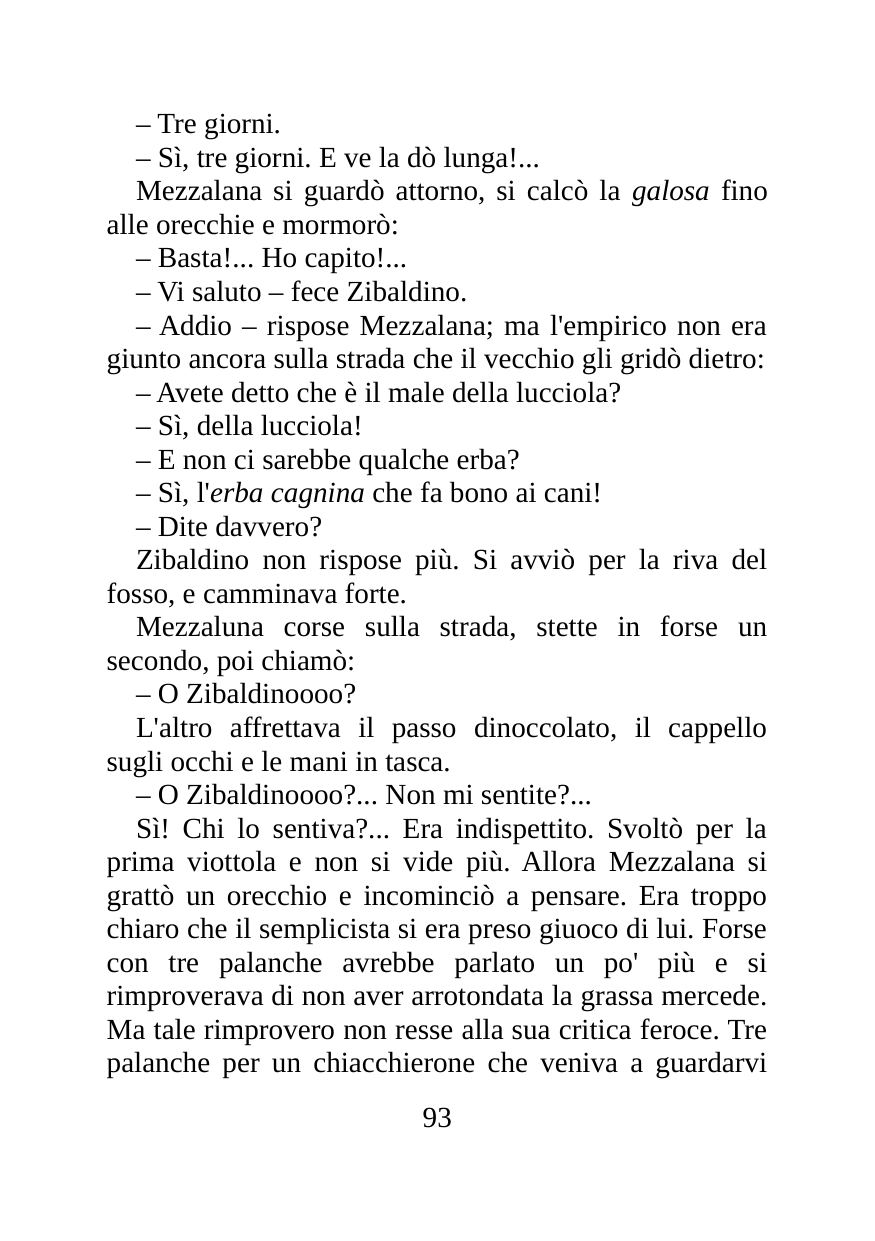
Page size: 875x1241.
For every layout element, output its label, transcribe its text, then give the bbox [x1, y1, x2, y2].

text ‒ Sì, l'erba cagnina che fa bono ai cani! [106, 475, 768, 509]
text ‒ Tre giorni. [106, 106, 768, 140]
text L'altro affrettava il passo dinoccolato, il cappello sugli occhi e le mani in tasca. [106, 710, 768, 777]
text Zibaldino non rispose più. Si avviò per la riva del fosso, e camminava forte. [106, 542, 768, 609]
text ‒ Vi saluto ‒ fece Zibaldino. [106, 274, 768, 308]
text ‒ Addio ‒ rispose Mezzalana; ma l'empirico non era giunto ancora sulla strada che il vecchio gli gridò dietro: [106, 308, 768, 375]
text ‒ O Zibaldinoooo?... Non mi sentite?... [106, 777, 768, 811]
text Mezzaluna corse sulla strada, stette in forse un secondo, poi chiamò: [106, 609, 768, 677]
text ‒ E non ci sarebbe qualche erba? [106, 442, 768, 475]
text ‒ Sì, tre giorni. E ve la dò lunga!... [106, 140, 768, 173]
text ‒ O Zibaldinoooo? [106, 677, 768, 710]
text ‒ Basta!... Ho capito!... [106, 241, 768, 274]
text ‒ Dite davvero? [106, 509, 768, 542]
text Sì! Chi lo sentiva?... Era indispettito. Svoltò per la prima viottola e non si vide più. Allora Mezzalana si grattò un orecchio e incominciò a pensare. Era troppo chiaro che il semplicista si era preso giuoco di lui. Forse con tre palanche avrebbe parlato un po' più e si rimproverava di non aver arrotondata la grassa mercede. Ma tale rimprovero non resse alla sua critica feroce. Tre palanche per un chiacchierone che veniva a guardarvi [106, 811, 768, 1079]
text ‒ Avete detto che è il male della lucciola? [106, 375, 768, 408]
text Mezzalana si guardò attorno, si calcò la galosa fino alle orecchie e mormorò: [106, 173, 768, 241]
text ‒ Sì, della lucciola! [106, 408, 768, 442]
